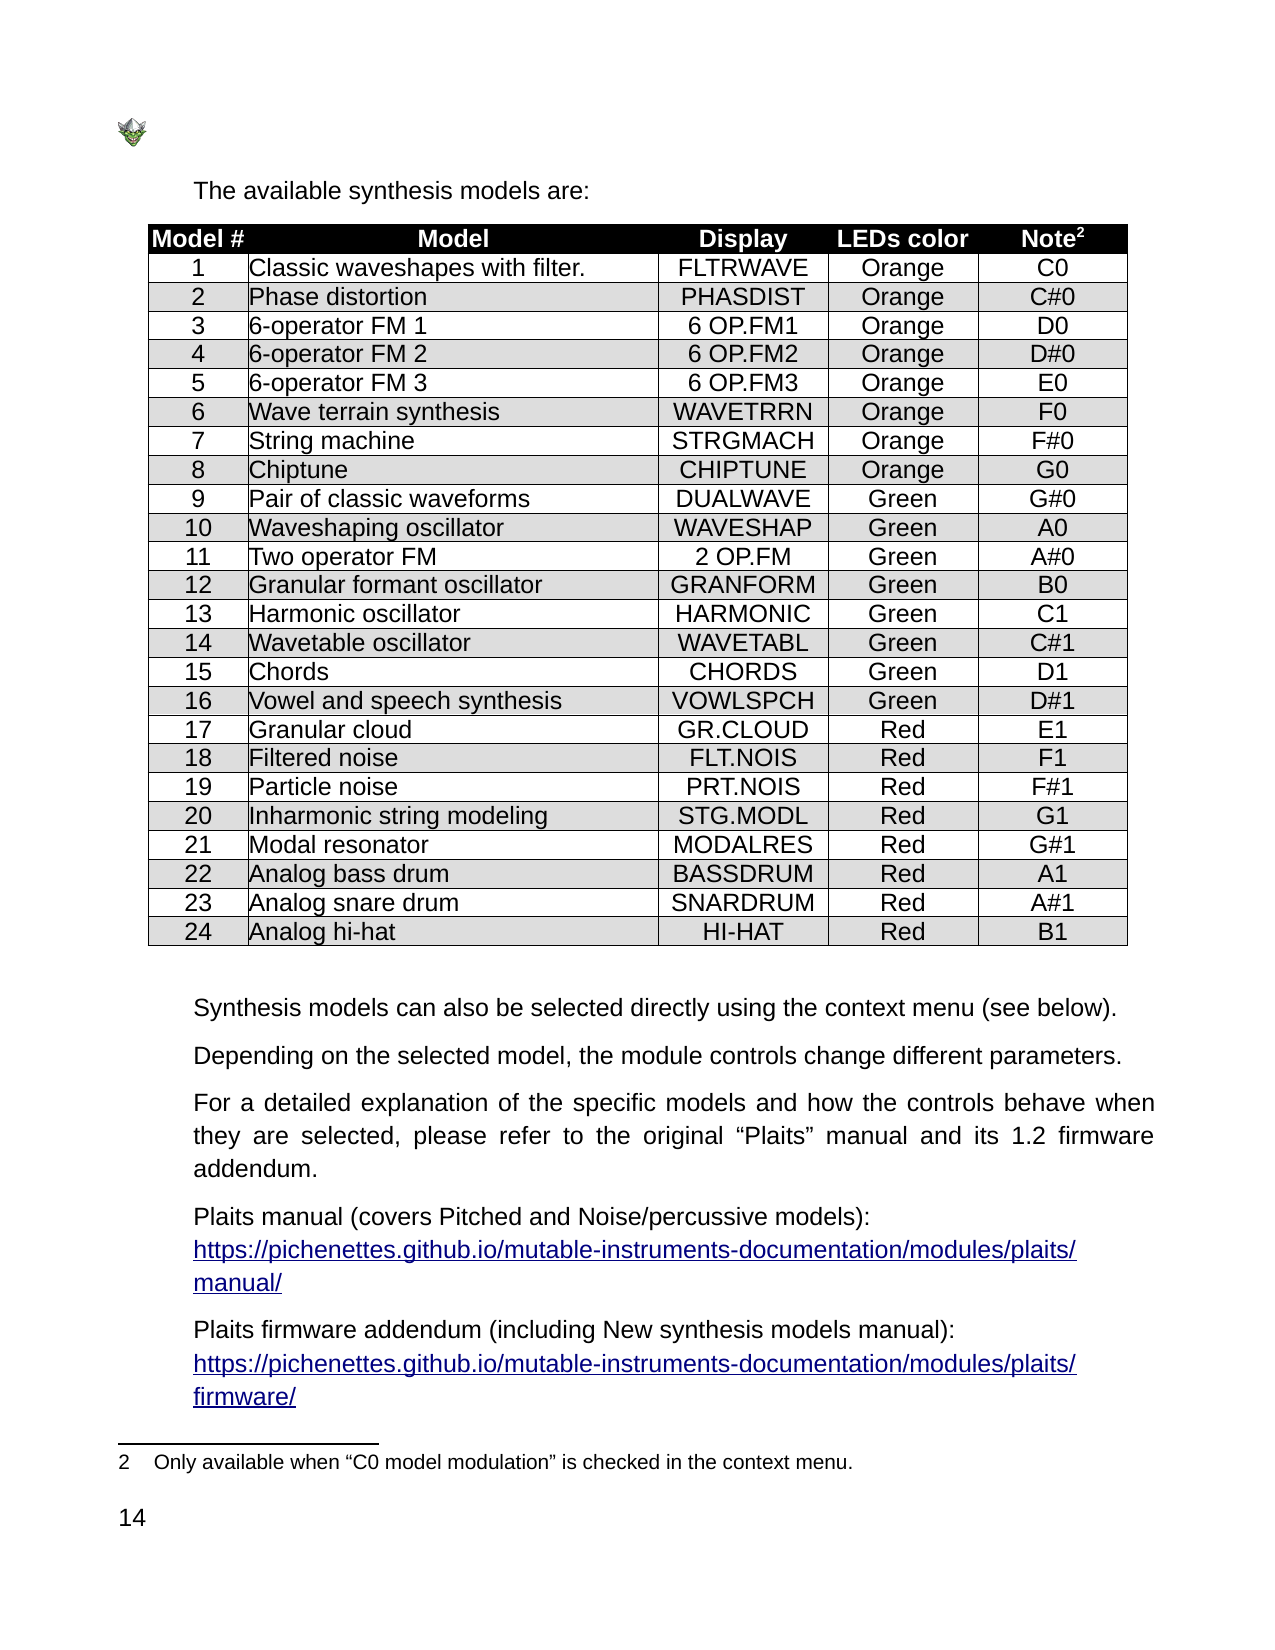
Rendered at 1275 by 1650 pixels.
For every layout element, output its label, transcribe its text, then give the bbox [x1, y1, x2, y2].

table_cell 1 [149, 254, 248, 282]
table_cell 6-operator FM 3 [249, 369, 658, 397]
table_cell Orange [829, 427, 978, 455]
table_cell GR.CLOUD [659, 716, 828, 743]
table_cell 5 [149, 369, 248, 397]
table_cell PRT.NOIS [659, 773, 828, 801]
table_cell F#0 [979, 427, 1127, 455]
table_cell Green [829, 600, 978, 628]
table_cell Analog snare drum [249, 889, 658, 916]
list Plaits manual (covers Pitched and Noise/percussive models): https://pichenettes.github.io/mutable-instruments-documentation/modules/plaits/manual/ [156, 1202, 1157, 1297]
table_cell 3 [149, 312, 248, 339]
table_cell Red [829, 773, 978, 801]
table_cell Harmonic oscillator [249, 600, 658, 628]
table_cell CHORDS [659, 658, 828, 686]
table_cell 2 OP.FM [659, 542, 828, 570]
table_cell Chords [249, 658, 658, 686]
table_cell A#0 [979, 542, 1127, 570]
table_cell 15 [149, 658, 248, 686]
table_cell Orange [829, 369, 978, 397]
table_cell A#1 [979, 889, 1127, 916]
table_cell Granular cloud [249, 716, 658, 743]
list The available synthesis models are: [156, 176, 1157, 205]
table_cell E1 [979, 716, 1127, 743]
table_cell Red [829, 716, 978, 743]
table_cell Particle noise [249, 773, 658, 801]
table_cell 9 [149, 485, 248, 512]
table_cell 13 [149, 600, 248, 628]
table_cell Red [829, 831, 978, 859]
table_cell Orange [829, 312, 978, 339]
table_cell SNARDRUM [659, 889, 828, 916]
list Synthesis models can also be selected directly using the context menu (see below). [156, 993, 1157, 1022]
table_cell DUALWAVE [659, 485, 828, 512]
table_cell Green [829, 542, 978, 570]
table_cell Classic waveshapes with filter. [249, 254, 658, 282]
table_cell Modal resonator [249, 831, 658, 859]
table_cell Pair of classic waveforms [249, 485, 658, 512]
list For a detailed explanation of the specific models and how the controls behave when they are selected, please refer to the original “Plaits” manual and its 1.2 firmware addendum. [156, 1088, 1157, 1183]
table_cell Red [829, 889, 978, 916]
table_cell F#1 [979, 773, 1127, 801]
table_cell 19 [149, 773, 248, 801]
list Plaits firmware addendum (including New synthesis models manual): https://pichenettes.github.io/mutable-instruments-documentation/modules/plaits/firmware/ [156, 1316, 1157, 1410]
table_cell HARMONIC [659, 600, 828, 628]
table_cell MODALRES [659, 831, 828, 859]
table_cell 11 [149, 542, 248, 570]
table_cell String machine [249, 427, 658, 455]
table_cell C0 [979, 254, 1127, 282]
table_cell 17 [149, 716, 248, 743]
table_cell D0 [979, 312, 1127, 339]
table_cell G#1 [979, 831, 1127, 859]
table_cell 21 [149, 831, 248, 859]
table_cell 6 OP.FM1 [659, 312, 828, 339]
table_cell Green [829, 658, 978, 686]
table_cell 7 [149, 427, 248, 455]
table_cell D1 [979, 658, 1127, 686]
table_cell Two operator FM [249, 542, 658, 570]
table_cell 6 OP.FM3 [659, 369, 828, 397]
table_cell 6-operator FM 1 [249, 312, 658, 339]
table_cell STRGMACH [659, 427, 828, 455]
list Depending on the selected model, the module controls change different parameters. [156, 1041, 1157, 1069]
table_cell 23 [149, 889, 248, 916]
table_cell Orange [829, 254, 978, 282]
table_cell C1 [979, 600, 1127, 628]
table_cell Green [829, 485, 978, 512]
table_cell FLTRWAVE [659, 254, 828, 282]
table_cell E0 [979, 369, 1127, 397]
table_cell G#0 [979, 485, 1127, 512]
